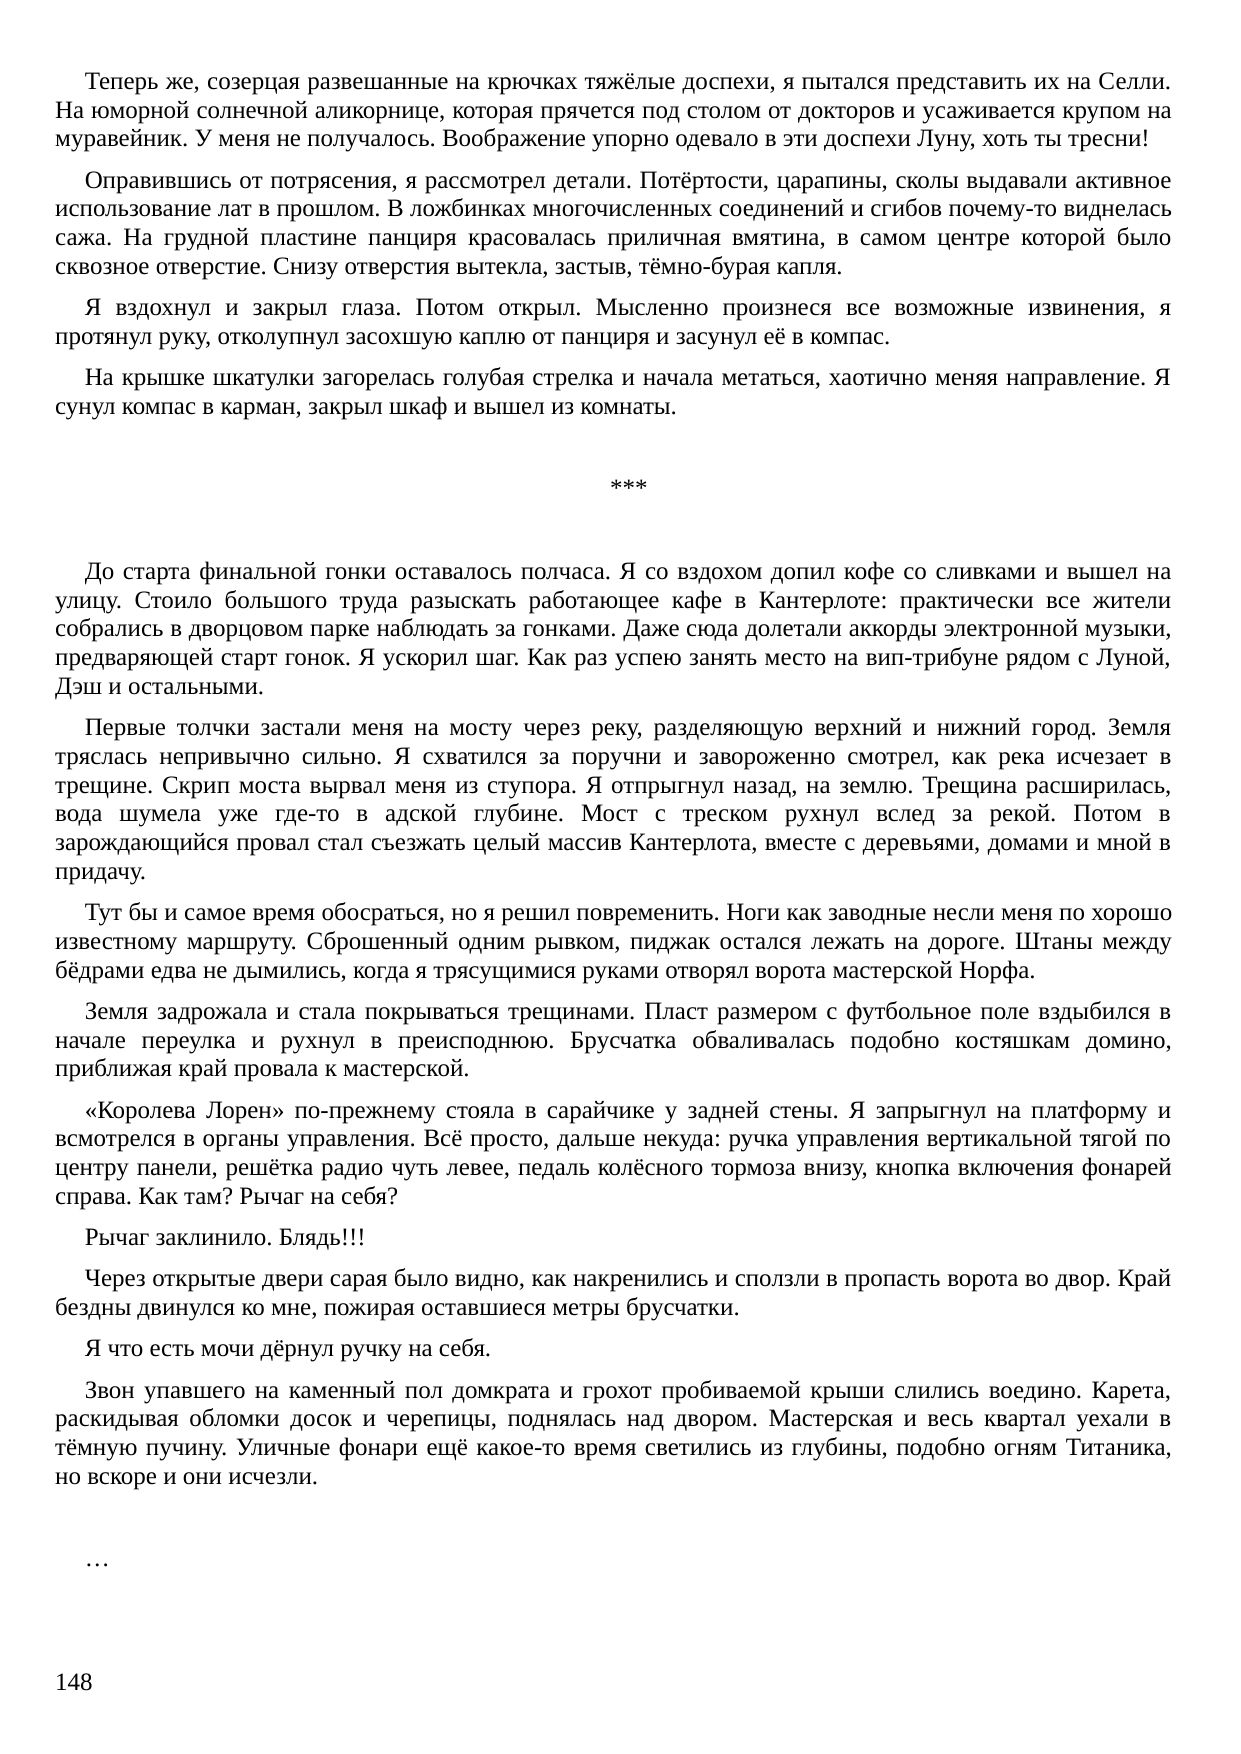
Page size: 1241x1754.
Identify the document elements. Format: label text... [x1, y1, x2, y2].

text Я вздохнул и закрыл глаза. Потом открыл. Мысленно произнеся все возможные извинения, я протянул руку, отколупнул засохшую каплю от панциря и засунул её в компас. [55, 292, 1173, 350]
text Оправившись от потрясения, я рассмотрел детали. Потёртости, царапины, сколы выдавали активное использование лат в прошлом. В ложбинках многочисленных соединений и сгибов почему-то виднелась сажа. На грудной пластине панциря красовалась приличная вмятина, в самом центре которой было сквозное отверстие. Снизу отверстия вытекла, застыв, тёмно-бурая капля. [55, 165, 1173, 280]
text На крышке шкатулки загорелась голубая стрелка и начала метаться, хаотично меняя направление. Я сунул компас в карман, закрыл шкаф и вышел из комнаты. [55, 362, 1173, 420]
text Первые толчки застали меня на мосту через реку, разделяющую верхний и нижний город. Земля тряслась непривычно сильно. Я схватился за поручни и завороженно смотрел, как река исчезает в трещине. Скрип моста вырвал меня из ступора. Я отпрыгнул назад, на землю. Трещина расширилась, вода шумела уже где-то в адской глубине. Мост с треском рухнул вслед за рекой. Потом в зарождающийся провал стал съезжать целый массив Кантерлота, вместе с деревьями, домами и мной в придачу. [55, 712, 1173, 885]
text Земля задрожала и стала покрываться трещинами. Пласт размером с футбольное поле вздыбился в начале переулка и рухнул в преисподнюю. Брусчатка обваливалась подобно костяшкам домино, приближая край провала к мастерской. [55, 996, 1173, 1082]
text Звон упавшего на каменный пол домкрата и грохот пробиваемой крыши слились воедино. Карета, раскидывая обломки досок и черепицы, поднялась над двором. Мастерская и весь квартал уехали в тёмную пучину. Уличные фонари ещё какое-то время светились из глубины, подобно огням Титаника, но вскоре и они исчезли. [55, 1375, 1173, 1490]
text Я что есть мочи дёрнул ручку на себя. [55, 1333, 1173, 1362]
text Рычаг заклинило. Блядь!!! [55, 1222, 1173, 1251]
text До старта финальной гонки оставалось полчаса. Я со вздохом допил кофе со сливками и вышел на улицу. Стоило большого труда разыскать работающее кафе в Кантерлоте: практически все жители собрались в дворцовом парке наблюдать за гонками. Даже сюда долетали аккорды электронной музыки, предваряющей старт гонок. Я ускорил шаг. Как раз успею занять место на вип-трибуне рядом с Луной, Дэш и остальными. [55, 556, 1173, 700]
text Через открытые двери сарая было видно, как накренились и сползли в пропасть ворота во двор. Край бездны двинулся ко мне, пожирая оставшиеся метры брусчатки. [55, 1263, 1173, 1321]
text «Королева Лорен» по-прежнему стояла в сарайчике у задней стены. Я запрыгнул на платформу и всмотрелся в органы управления. Всё просто, дальше некуда: ручка управления вертикальной тягой по центру панели, решётка радио чуть левее, педаль колёсного тормоза внизу, кнопка включения фонарей справа. Как там? Рычаг на себя? [55, 1095, 1173, 1210]
text Теперь же, созерцая развешанные на крючках тяжёлые доспехи, я пытался представить их на Селли. На юморной солнечной аликорнице, которая прячется под столом от докторов и усаживается крупом на муравейник. У меня не получалось. Воображение упорно одевало в эти доспехи Луну, хоть ты тресни! [55, 66, 1173, 152]
text *** [55, 473, 1173, 502]
text Тут бы и самое время обосраться, но я решил повременить. Ноги как заводные несли меня по хорошо известному маршруту. Сброшенный одним рывком, пиджак остался лежать на дороге. Штаны между бёдрами едва не дымились, когда я трясущимися руками отворял ворота мастерской Норфа. [55, 897, 1173, 983]
text … [55, 1543, 1173, 1572]
